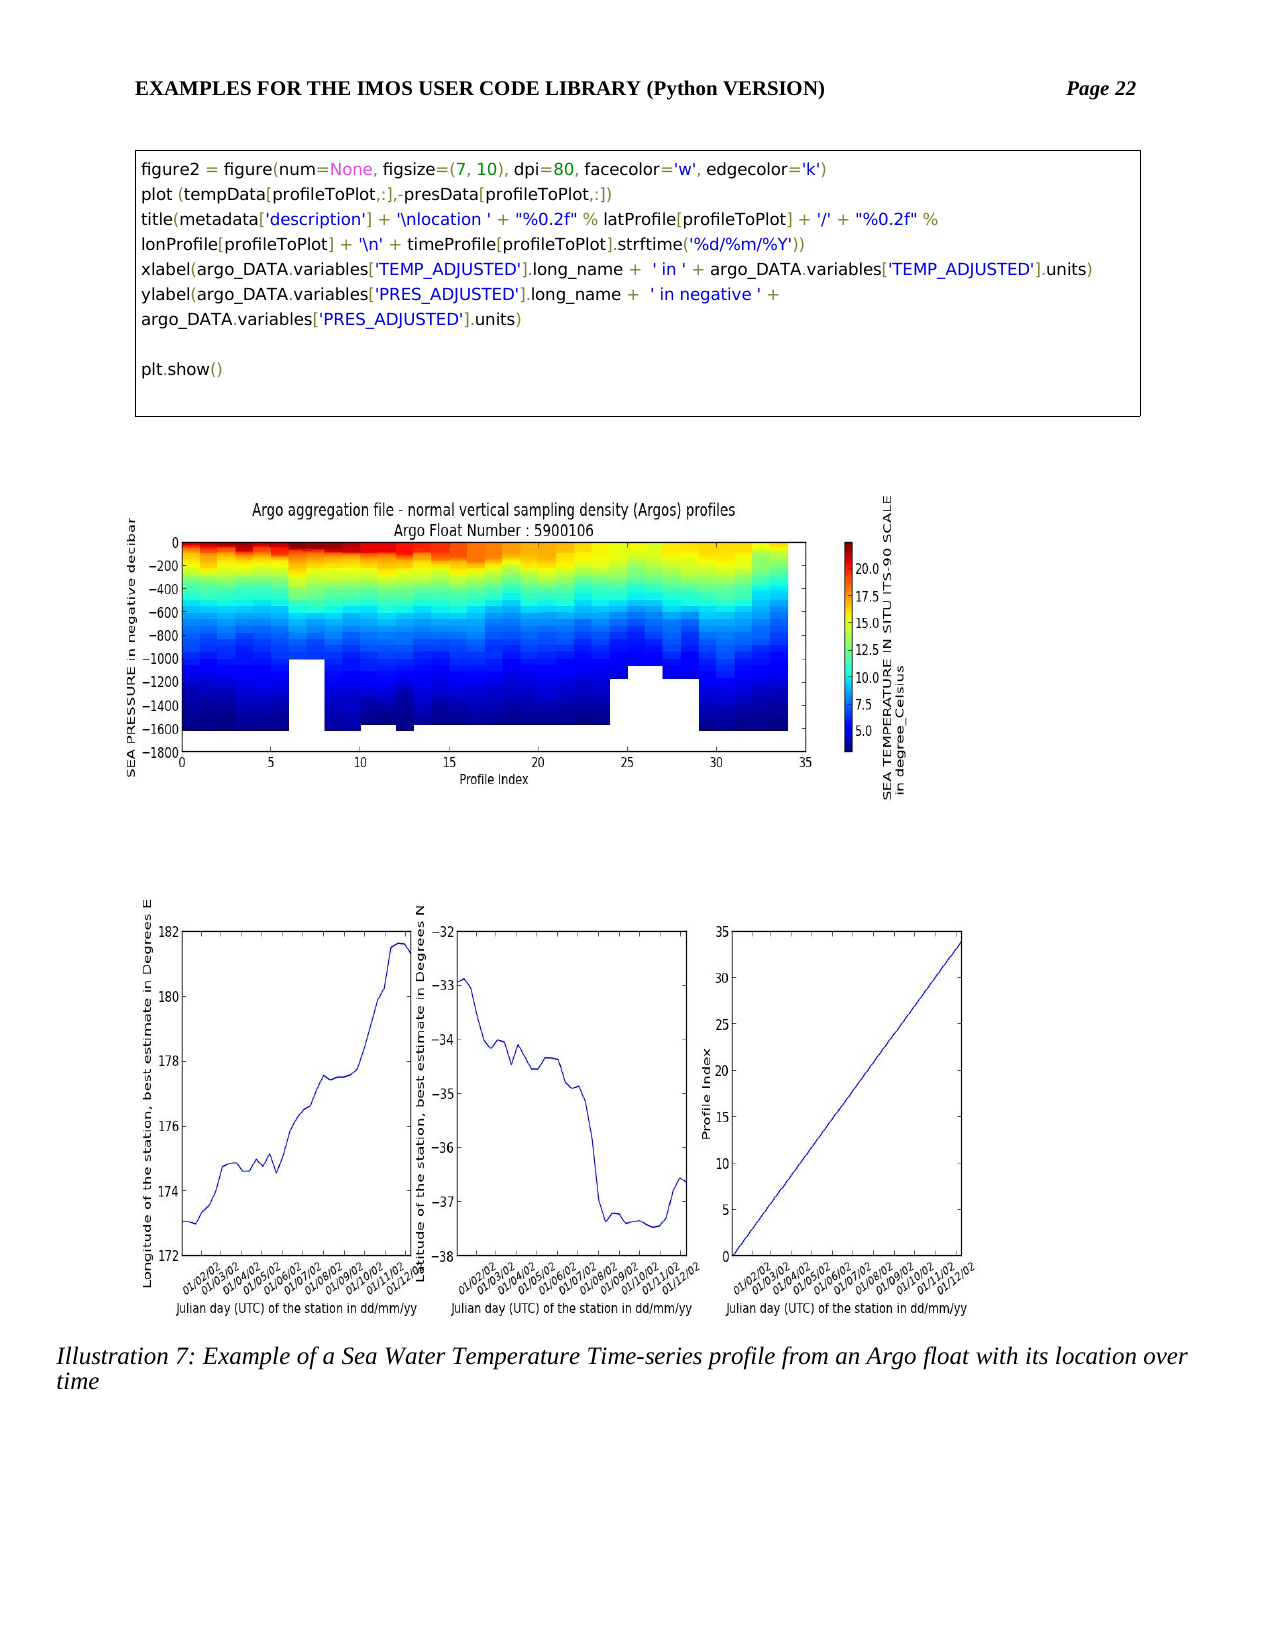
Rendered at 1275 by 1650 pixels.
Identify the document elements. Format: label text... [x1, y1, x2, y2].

text Illustration 7: Example of a Sea Water Temperature Time-series profile from an Argo float with its location over time [56, 1345, 1219, 1394]
picture [56, 453, 1062, 1345]
table_header figure2 = figure(num=None, figsize=(7, 10), dpi=80, facecolor='w', edgecolor='k') plot (tempData[profileToPlot,:],-presData[profileToPlot,:]) title(metadata['description'] + '\nlocation ' + "%0.2f" % latProfile[profileToPlot] + '/' + "%0.2f" % lonProfile[profileToPlot] + '\n' + timeProfile[profileToPlot].strftime('%d/%m/%Y')) xlabel(argo_DATA.variables['TEMP_ADJUSTED'].long_name + ' in ' + argo_DATA.variables['TEMP_ADJUSTED'].units) ylabel(argo_DATA.variables['PRES_ADJUSTED'].long_name + ' in negative ' + argo_DATA.variables['PRES_ADJUSTED'].units) plt.show() [136, 151, 1140, 416]
